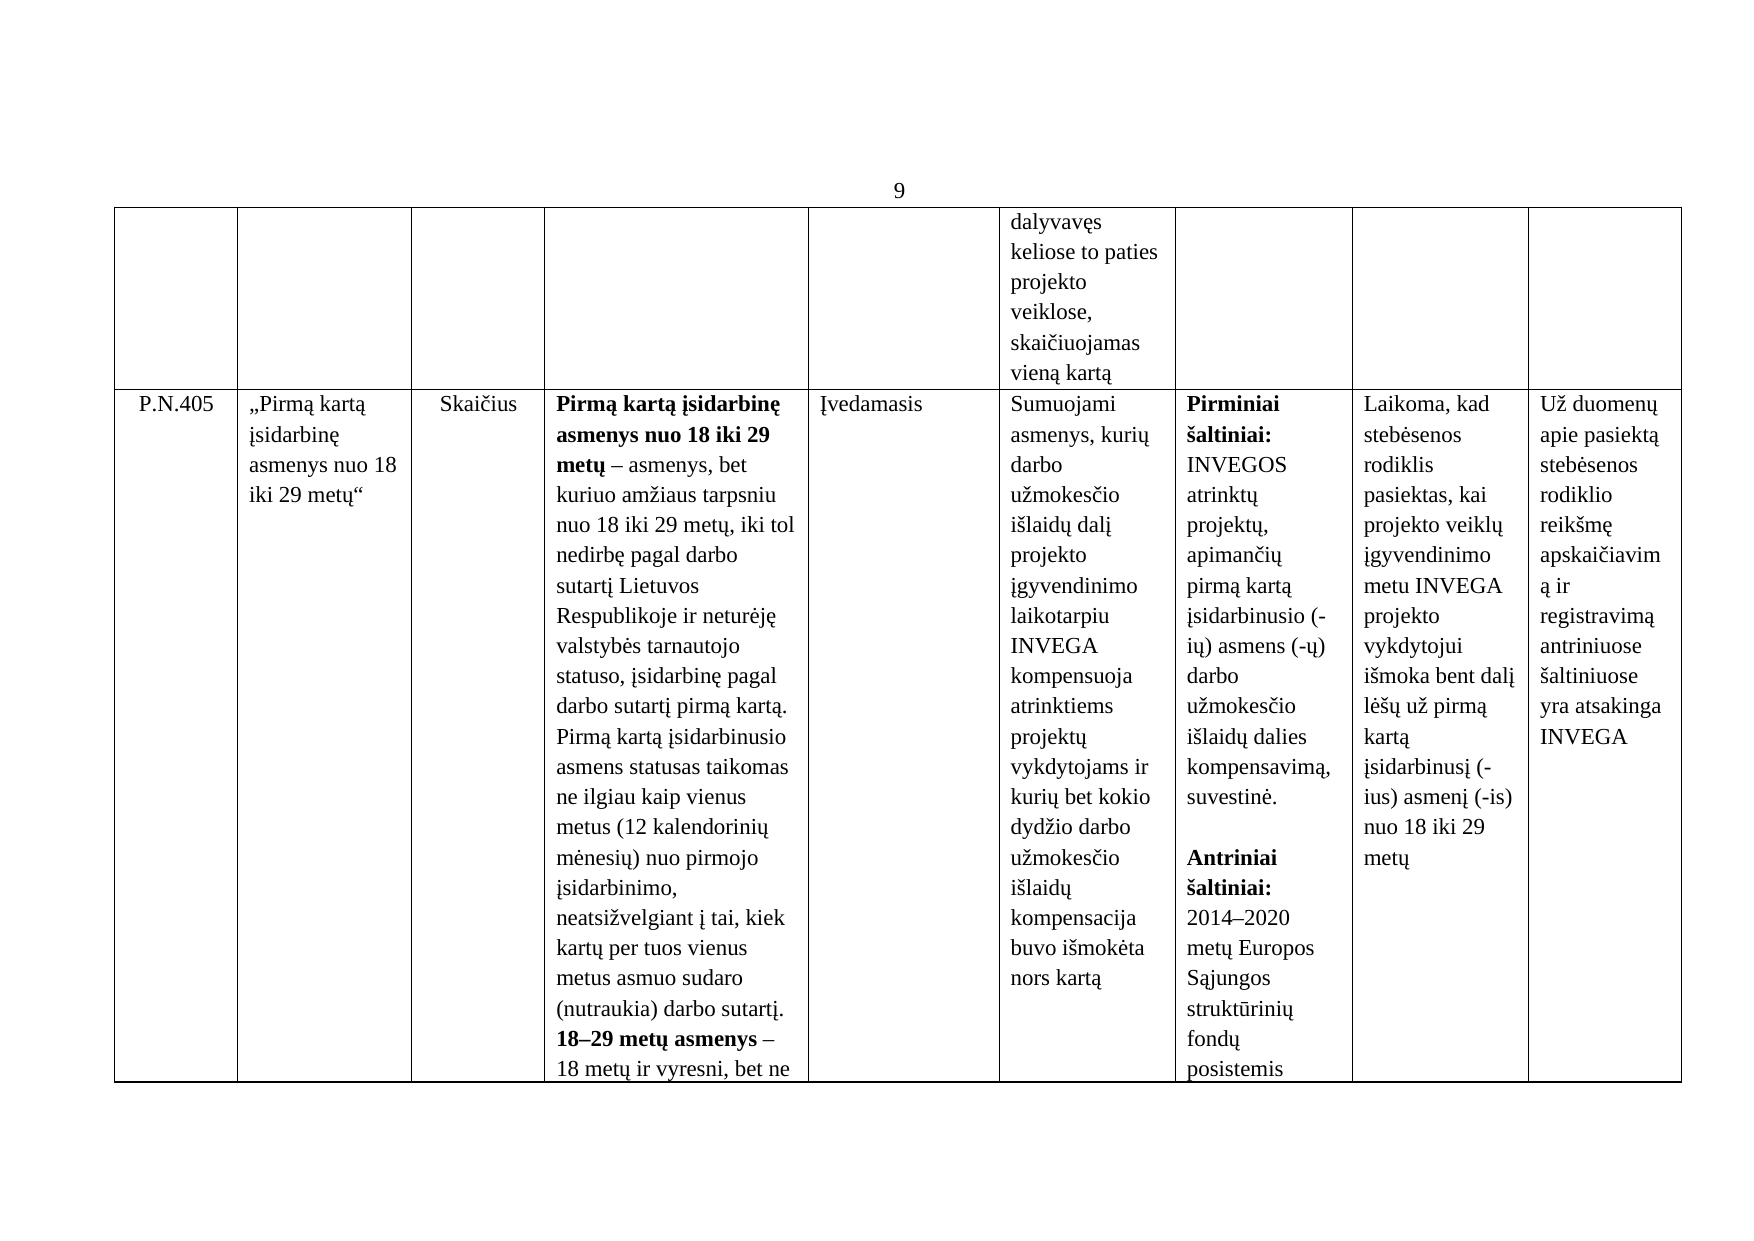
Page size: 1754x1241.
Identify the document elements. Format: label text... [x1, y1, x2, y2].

table_cell [1176, 208, 1352, 389]
table_cell Pirmą kartą įsidarbinę asmenys nuo 18 iki 29 metų – asmenys, bet kuriuo amžiaus tarpsniu nuo 18 iki 29 metų, iki tol nedirbę pagal darbo sutartį Lietuvos Respublikoje ir neturėję valstybės tarnautojo statuso, įsidarbinę pagal darbo sutartį pirmą kartą. Pirmą kartą įsidarbinusio asmens statusas taikomas ne ilgiau kaip vienus metus (12 kalendorinių mėnesių) nuo pirmojo įsidarbinimo, neatsižvelgiant į tai, kiek kartų per tuos vienus metus asmuo sudaro (nutraukia) darbo sutartį. 18–29 metų asmenys – 18 metų ir vyresni, bet ne [545, 390, 808, 1081]
table_cell [238, 208, 411, 389]
table_cell Sumuojami asmenys, kurių darbo užmokesčio išlaidų dalį projekto įgyvendinimo laikotarpiu INVEGA kompensuoja atrinktiems projektų vykdytojams ir kurių bet kokio dydžio darbo užmokesčio išlaidų kompensacija buvo išmokėta nors kartą [1000, 390, 1175, 1081]
table_cell Laikoma, kad stebėsenos rodiklis pasiektas, kai projekto veiklų įgyvendinimo metu INVEGA projekto vykdytojui išmoka bent dalį lėšų už pirmą kartą įsidarbinusį (-ius) asmenį (-is) nuo 18 iki 29 metų [1353, 390, 1528, 1081]
table_cell [1353, 208, 1528, 389]
table_cell Už duomenų apie pasiektą stebėsenos rodiklio reikšmę apskaičiavimą ir registravimą antriniuose šaltiniuose yra atsakinga INVEGA [1529, 390, 1681, 1081]
table_cell P.N.405 [115, 390, 237, 1081]
table_cell [115, 208, 237, 389]
table_cell [809, 208, 999, 389]
table_cell Skaičius [412, 390, 544, 1081]
table_cell [545, 208, 808, 389]
table_cell Pirminiai šaltiniai: INVEGOS atrinktų projektų, apimančių pirmą kartą įsidarbinusio (-ių) asmens (-ų) darbo užmokesčio išlaidų dalies kompensavimą, suvestinė. Antriniai šaltiniai: 2014–2020 metų Europos Sąjungos struktūrinių fondų posistemis [1176, 390, 1352, 1081]
table_cell [412, 208, 544, 389]
table_cell Įvedamasis [809, 390, 999, 1081]
table_cell „Pirmą kartą įsidarbinę asmenys nuo 18 iki 29 metų“ [238, 390, 411, 1081]
table_cell [1529, 208, 1681, 389]
table_cell dalyvavęs keliose to paties projekto veiklose, skaičiuojamas vieną kartą [1000, 208, 1175, 389]
